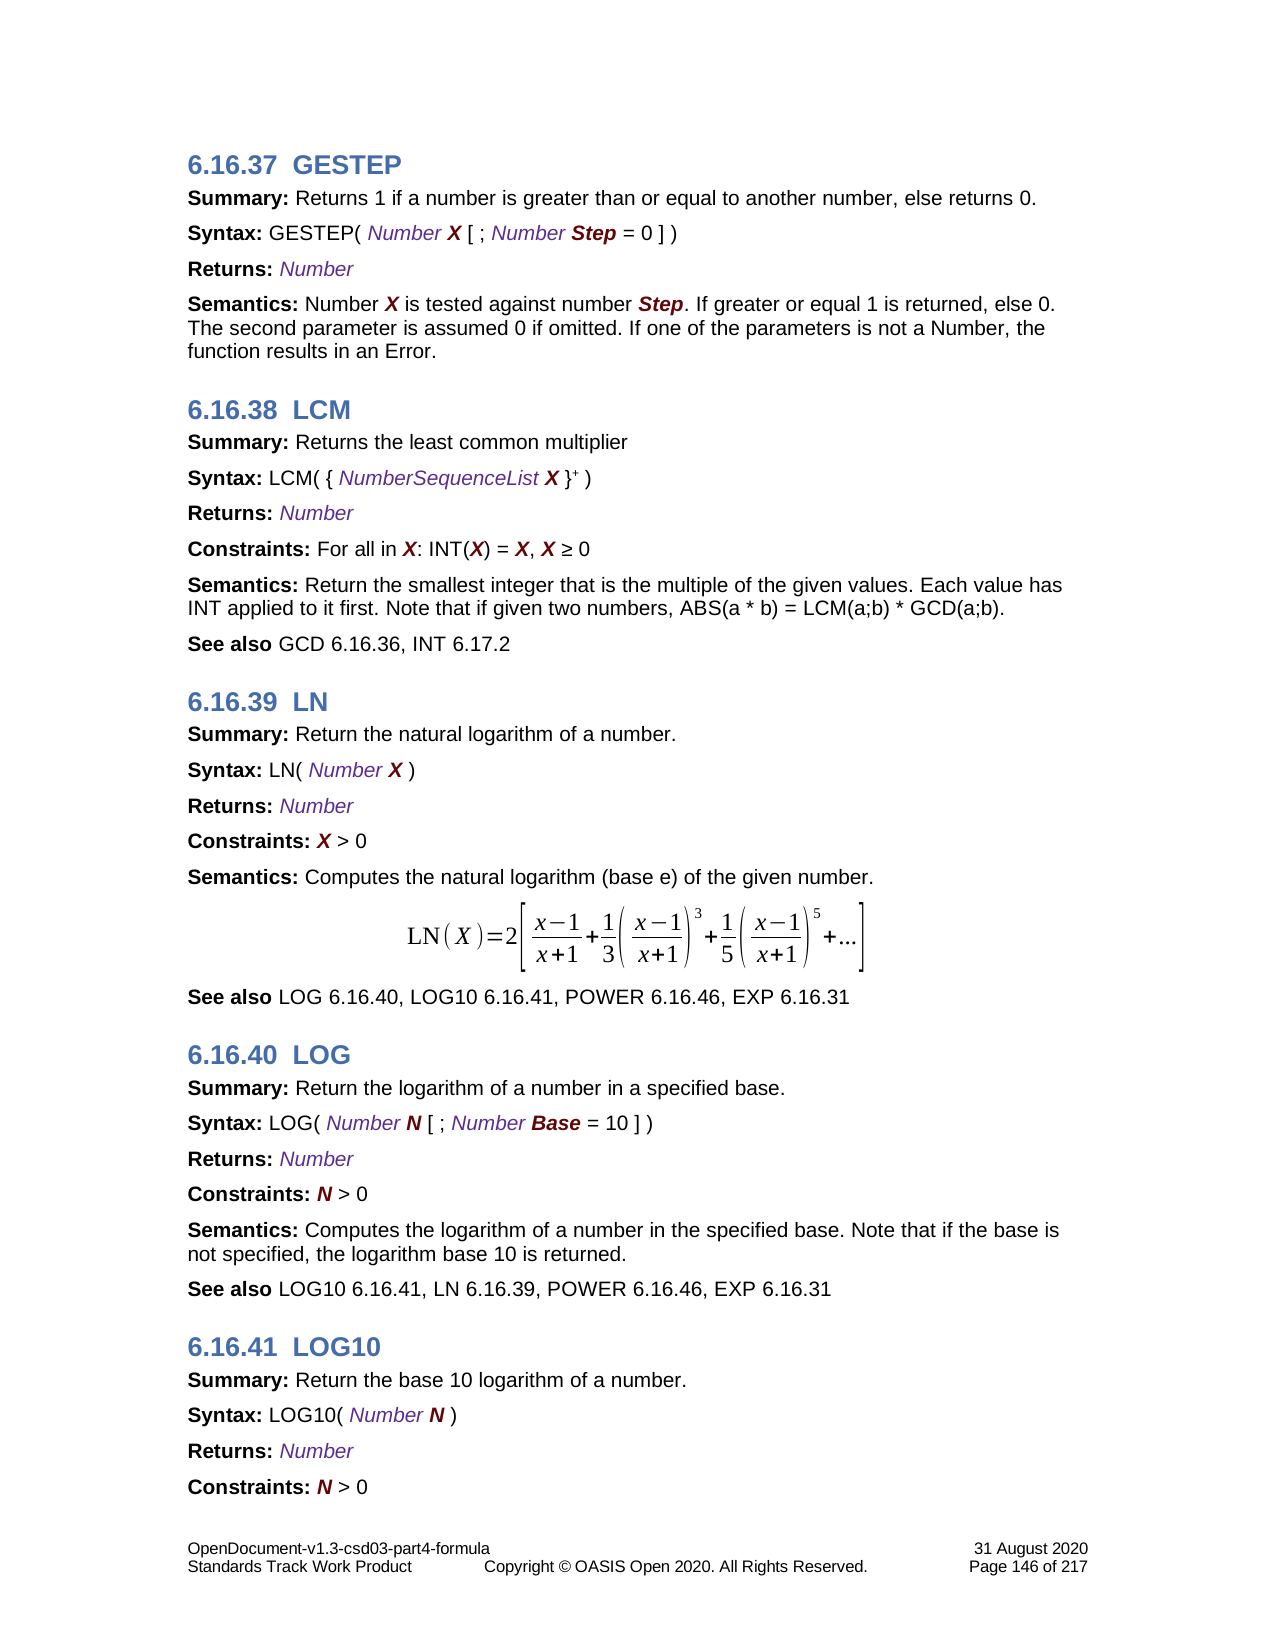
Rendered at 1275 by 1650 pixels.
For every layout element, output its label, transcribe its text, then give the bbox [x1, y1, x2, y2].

subtitle GESTEP [187, 150, 1088, 180]
text Constraints: N > 0 [187, 1183, 1088, 1206]
text See also LOG10 6.16.41, LN 6.16.39, POWER 6.16.46, EXP 6.16.31 [187, 1278, 1088, 1301]
text Constraints: For all in X: INT(X) = X, X ≥ 0 [187, 537, 1088, 561]
text See also GCD 6.16.36, INT 6.17.2 [187, 632, 1088, 656]
text Returns: Number [187, 1147, 1088, 1171]
text Summary: Return the logarithm of a number in a specified base. [187, 1076, 1088, 1099]
text Returns: Number [187, 794, 1088, 818]
text Syntax: GESTEP( Number X [ ; Number Step = 0 ] ) [187, 222, 1088, 245]
subtitle LOG10 [187, 1332, 1088, 1362]
text Syntax: LOG( Number N [ ; Number Base = 10 ] ) [187, 1112, 1088, 1135]
text Constraints: N > 0 [187, 1475, 1088, 1499]
text Returns: Number [187, 502, 1088, 525]
text Summary: Return the natural logarithm of a number. [187, 723, 1088, 746]
text Returns: Number [187, 257, 1088, 281]
subtitle LCM [187, 394, 1088, 424]
text Summary: Return the base 10 logarithm of a number. [187, 1368, 1088, 1392]
text Returns: Number [187, 1439, 1088, 1463]
text Syntax: LOG10( Number N ) [187, 1404, 1088, 1427]
text Semantics: Computes the natural logarithm (base e) of the given number. [187, 865, 1088, 889]
text Constraints: X > 0 [187, 830, 1088, 853]
text Semantics: Return the smallest integer that is the multiple of the given values. Each value has INT applied to it first. Note that if given two numbers, ABS(a * b) = LCM(a;b) * GCD(a;b). [187, 573, 1088, 620]
text Syntax: LCM( { NumberSequenceList X }+ ) [187, 466, 1088, 490]
text Semantics: Computes the logarithm of a number in the specified base. Note that if the base is not specified, the logarithm base 10 is returned. [187, 1218, 1088, 1266]
subtitle LN [187, 687, 1088, 717]
text Syntax: LN( Number X ) [187, 758, 1088, 782]
text Summary: Returns the least common multiplier [187, 431, 1088, 454]
text Semantics: Number X is tested against number Step. If greater or equal 1 is returned, else 0. The second parameter is assumed 0 if omitted. If one of the parameters is not a Number, the function results in an Error. [187, 293, 1088, 363]
text Summary: Returns 1 if a number is greater than or equal to another number, else returns 0. [187, 186, 1088, 209]
subtitle LOG [187, 1040, 1088, 1070]
text See also LOG 6.16.40, LOG10 6.16.41, POWER 6.16.46, EXP 6.16.31 [187, 985, 1088, 1009]
